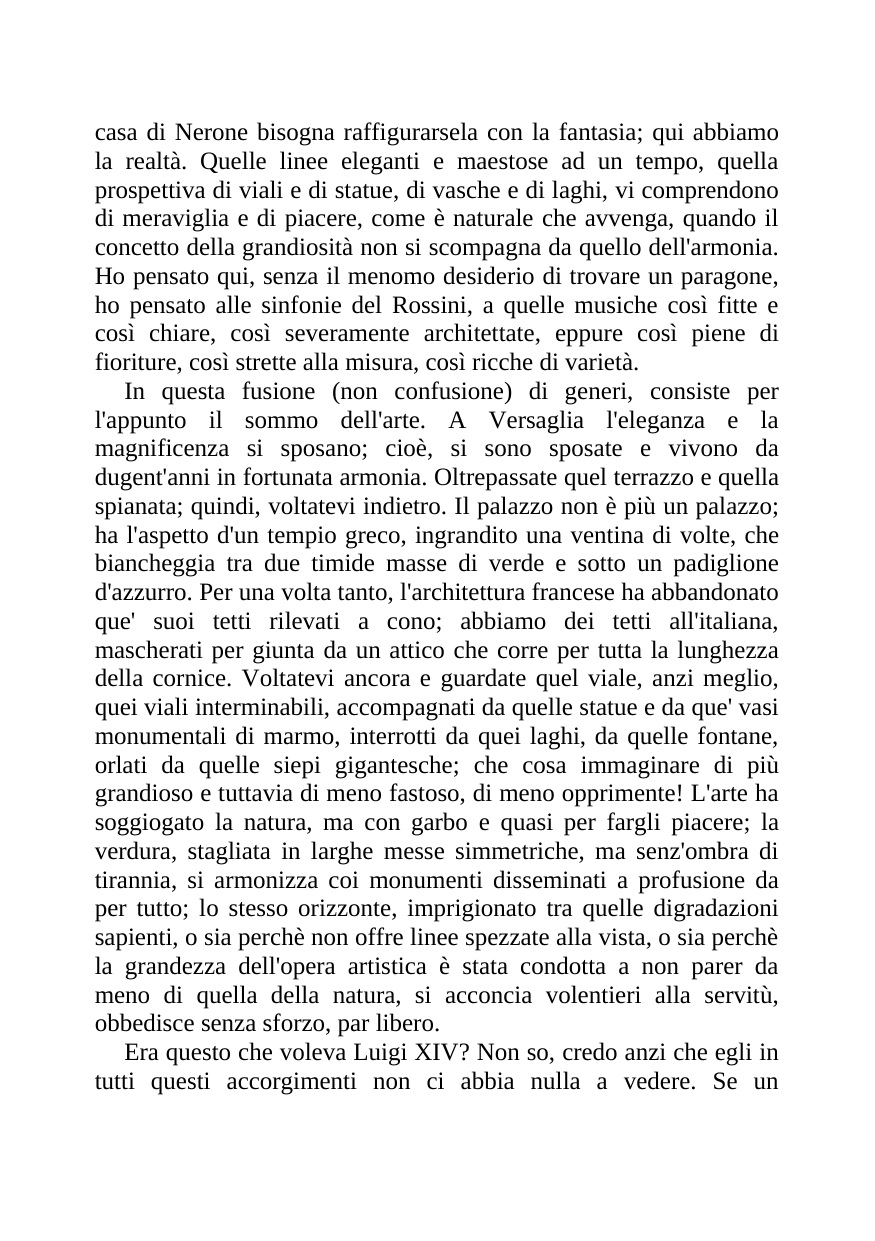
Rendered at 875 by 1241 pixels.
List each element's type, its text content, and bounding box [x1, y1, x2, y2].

text Era questo che voleva Luigi XIV? Non so, credo anzi che egli in tutti questi accorgimenti non ci abbia nulla a vedere. Se un [94, 1037, 779, 1095]
text casa di Nerone bisogna raffigurarsela con la fantasia; qui abbiamo la realtà. Quelle linee eleganti e maestose ad un tempo, quella prospettiva di viali e di statue, di vasche e di laghi, vi comprendono di meraviglia e di piacere, come è naturale che avvenga, quando il concetto della grandiosità non si scompagna da quello dell'armonia. Ho pensato qui, senza il menomo desiderio di trovare un paragone, ho pensato alle sinfonie del Rossini, a quelle musiche così fitte e così chiare, così severamente architettate, eppure così piene di fioriture, così strette alla misura, così ricche di varietà. [94, 117, 779, 376]
text In questa fusione (non confusione) di generi, consiste per l'appunto il sommo dell'arte. A Versaglia l'eleganza e la magnificenza si sposano; cioè, si sono sposate e vivono da dugent'anni in fortunata armonia. Oltrepassate quel terrazzo e quella spianata; quindi, voltatevi indietro. Il palazzo non è più un palazzo; ha l'aspetto d'un tempio greco, ingrandito una ventina di volte, che biancheggia tra due timide masse di verde e sotto un padiglione d'azzurro. Per una volta tanto, l'architettura francese ha abbandonato que' suoi tetti rilevati a cono; abbiamo dei tetti all'italiana, mascherati per giunta da un attico che corre per tutta la lunghezza della cornice. Voltatevi ancora e guardate quel viale, anzi meglio, quei viali interminabili, accompagnati da quelle statue e da que' vasi monumentali di marmo, interrotti da quei laghi, da quelle fontane, orlati da quelle siepi gigantesche; che cosa immaginare di più grandioso e tuttavia di meno fastoso, di meno opprimente! L'arte ha soggiogato la natura, ma con garbo e quasi per fargli piacere; la verdura, stagliata in larghe messe simmetriche, ma senz'ombra di tirannia, si armonizza coi monumenti disseminati a profusione da per tutto; lo stesso orizzonte, imprigionato tra quelle digradazioni sapienti, o sia perchè non offre linee spezzate alla vista, o sia perchè la grandezza dell'opera artistica è stata condotta a non parer da meno di quella della natura, si acconcia volentieri alla servitù, obbedisce senza sforzo, par libero. [94, 376, 779, 1037]
